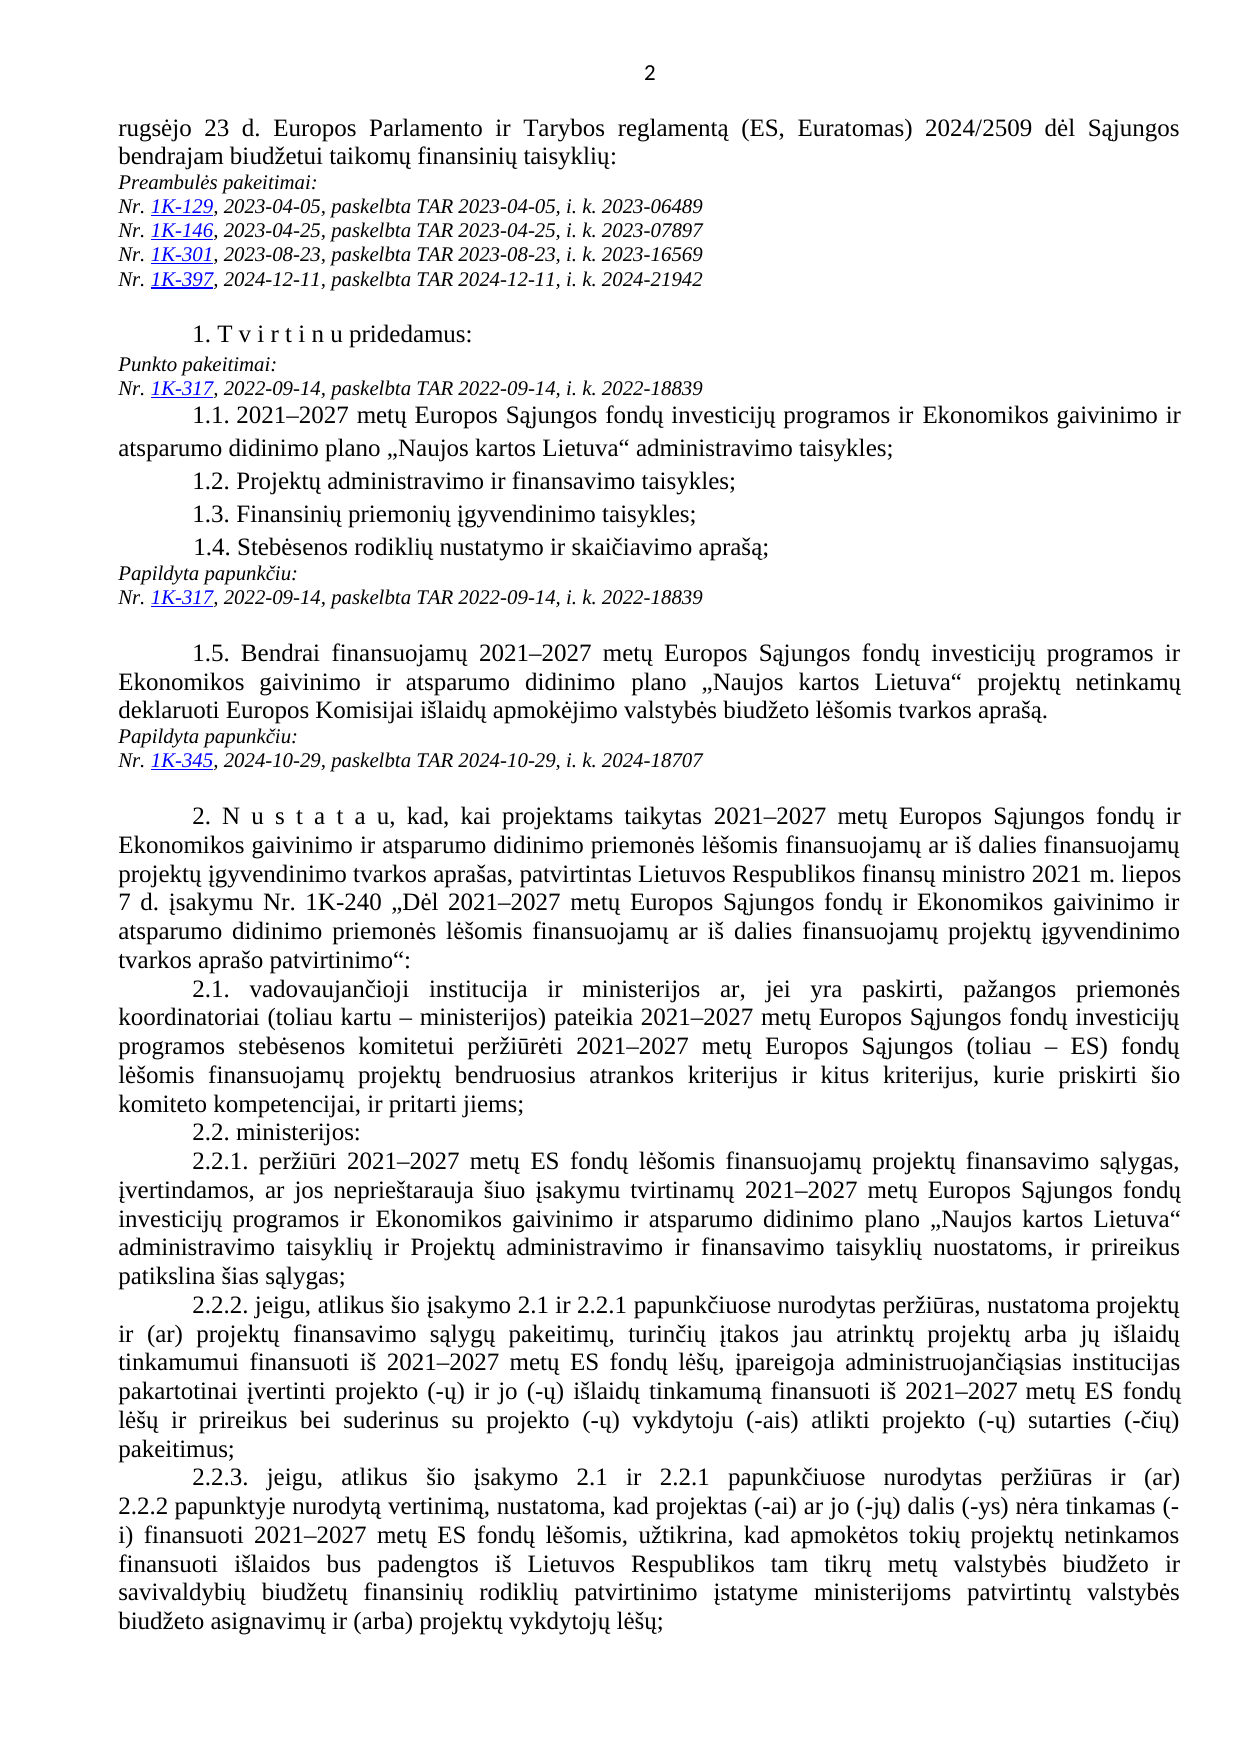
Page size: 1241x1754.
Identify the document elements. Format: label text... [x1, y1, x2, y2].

text 2.2. ministerijos: [118, 1117, 1181, 1146]
text 2. N u s t a t a u, kad, kai projektams taikytas 2021–2027 metų Europos Sąjungos fondų ir Ekonomikos gaivinimo ir atsparumo didinimo priemonės lėšomis finansuojamų ar iš dalies finansuojamų projektų įgyvendinimo tvarkos aprašas, patvirtintas Lietuvos Respublikos finansų ministro 2021 m. liepos 7 d. įsakymu Nr. 1K-240 „Dėl 2021–2027 metų Europos Sąjungos fondų ir Ekonomikos gaivinimo ir atsparumo didinimo priemonės lėšomis finansuojamų ar iš dalies finansuojamų projektų įgyvendinimo tvarkos aprašo patvirtinimo“: [118, 801, 1181, 974]
text 1.5. Bendrai finansuojamų 2021–2027 metų Europos Sąjungos fondų investicijų programos ir Ekonomikos gaivinimo ir atsparumo didinimo plano „Naujos kartos Lietuva“ projektų netinkamų deklaruoti Europos Komisijai išlaidų apmokėjimo valstybės biudžeto lėšomis tvarkos aprašą. [118, 638, 1181, 724]
text Nr. 1K-345, 2024-10-29, paskelbta TAR 2024-10-29, i. k. 2024-18707 [118, 748, 1181, 772]
text rugsėjo 23 d. Europos Parlamento ir Tarybos reglamentą (ES, Euratomas) 2024/2509 dėl Sąjungos bendrajam biudžetui taikomų finansinių taisyklių: [118, 113, 1181, 170]
text 2.1. vadovaujančioji institucija ir ministerijos ar, jei yra paskirti, pažangos priemonės koordinatoriai (toliau kartu – ministerijos) pateikia 2021–2027 metų Europos Sąjungos fondų investicijų programos stebėsenos komitetui peržiūrėti 2021–2027 metų Europos Sąjungos (toliau – ES) fondų lėšomis finansuojamų projektų bendruosius atrankos kriterijus ir kitus kriterijus, kurie priskirti šio komiteto kompetencijai, ir pritarti jiems; [118, 974, 1181, 1117]
text Punkto pakeitimai: [118, 352, 1181, 376]
text Nr. 1K-301, 2023-08-23, paskelbta TAR 2023-08-23, i. k. 2023-16569 [118, 242, 1181, 266]
text Papildyta papunkčiu: [118, 724, 1181, 748]
text Nr. 1K-397, 2024-12-11, paskelbta TAR 2024-12-11, i. k. 2024-21942 [118, 266, 1181, 291]
text 2.2.3. jeigu, atlikus šio įsakymo 2.1 ir 2.2.1 papunkčiuose nurodytas peržiūras ir (ar) 2.2.2 papunktyje nurodytą vertinimą, nustatoma, kad projektas (-ai) ar jo (-jų) dalis (-ys) nėra tinkamas (-i) finansuoti 2021–2027 metų ES fondų lėšomis, užtikrina, kad apmokėtos tokių projektų netinkamos finansuoti išlaidos bus padengtos iš Lietuvos Respublikos tam tikrų metų valstybės biudžeto ir savivaldybių biudžetų finansinių rodiklių patvirtinimo įstatyme ministerijoms patvirtintų valstybės biudžeto asignavimų ir (arba) projektų vykdytojų lėšų; [118, 1462, 1181, 1635]
text 1. T v i r t i n u pridedamus: [192, 319, 1181, 348]
text 1.4. Stebėsenos rodiklių nustatymo ir skaičiavimo aprašą; [118, 532, 1181, 561]
text Papildyta papunkčiu: [118, 561, 1181, 585]
text Nr. 1K-146, 2023-04-25, paskelbta TAR 2023-04-25, i. k. 2023-07897 [118, 218, 1181, 242]
text Nr. 1K-129, 2023-04-05, paskelbta TAR 2023-04-05, i. k. 2023-06489 [118, 194, 1181, 218]
text 1.1. 2021–2027 metų Europos Sąjungos fondų investicijų programos ir Ekonomikos gaivinimo ir atsparumo didinimo plano „Naujos kartos Lietuva“ administravimo taisykles; [118, 400, 1181, 462]
text Nr. 1K-317, 2022-09-14, paskelbta TAR 2022-09-14, i. k. 2022-18839 [118, 376, 1181, 400]
text Preambulės pakeitimai: [118, 170, 1181, 194]
text 1.2. Projektų administravimo ir finansavimo taisykles; [192, 466, 1181, 495]
text Nr. 1K-317, 2022-09-14, paskelbta TAR 2022-09-14, i. k. 2022-18839 [118, 585, 1181, 609]
text 2.2.1. peržiūri 2021–2027 metų ES fondų lėšomis finansuojamų projektų finansavimo sąlygas, įvertindamos, ar jos neprieštarauja šiuo įsakymu tvirtinamų 2021–2027 metų Europos Sąjungos fondų investicijų programos ir Ekonomikos gaivinimo ir atsparumo didinimo plano „Naujos kartos Lietuva“ administravimo taisyklių ir Projektų administravimo ir finansavimo taisyklių nuostatoms, ir prireikus patikslina šias sąlygas; [118, 1146, 1181, 1290]
text 2.2.2. jeigu, atlikus šio įsakymo 2.1 ir 2.2.1 papunkčiuose nurodytas peržiūras, nustatoma projektų ir (ar) projektų finansavimo sąlygų pakeitimų, turinčių įtakos jau atrinktų projektų arba jų išlaidų tinkamumui finansuoti iš 2021–2027 metų ES fondų lėšų, įpareigoja administruojančiąsias institucijas pakartotinai įvertinti projekto (-ų) ir jo (-ų) išlaidų tinkamumą finansuoti iš 2021–2027 metų ES fondų lėšų ir prireikus bei suderinus su projekto (-ų) vykdytoju (-ais) atlikti projekto (-ų) sutarties (-čių) pakeitimus; [118, 1290, 1181, 1462]
text 1.3. Finansinių priemonių įgyvendinimo taisykles; [192, 499, 1181, 528]
